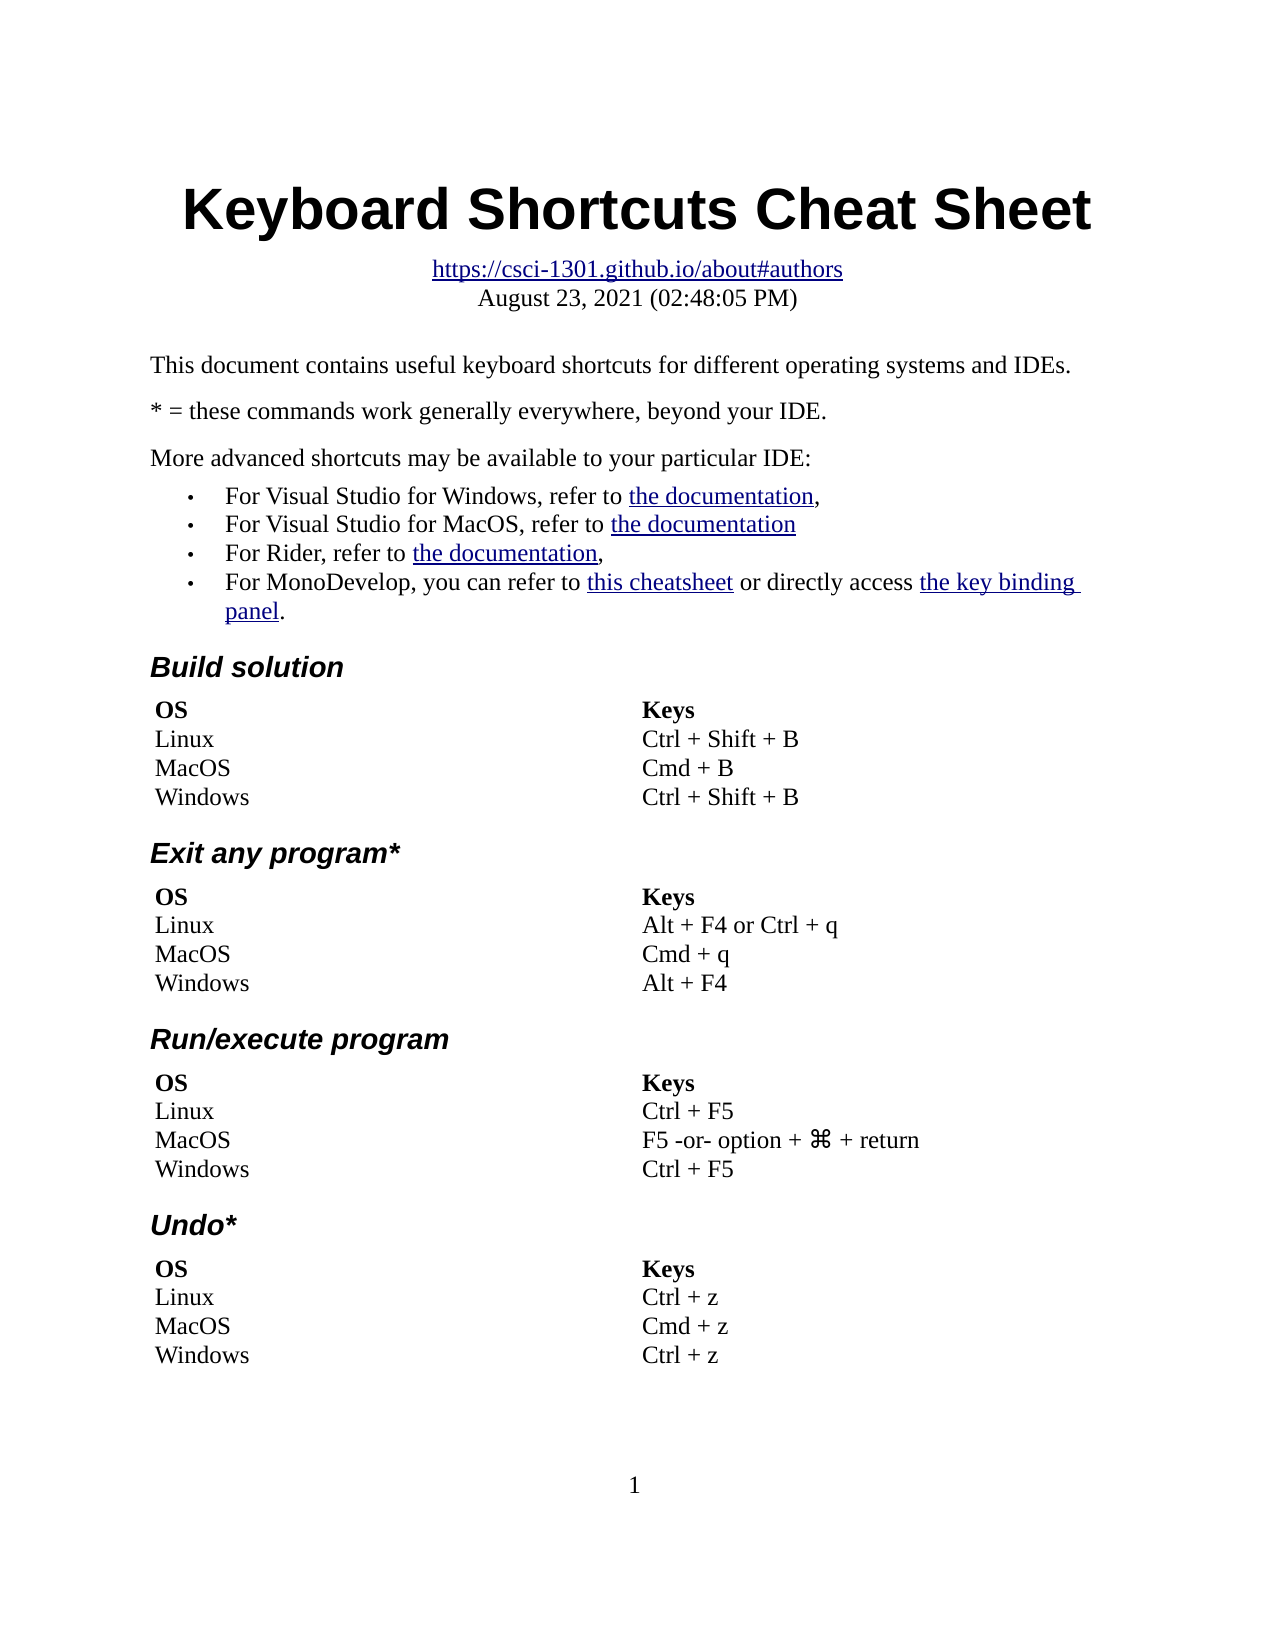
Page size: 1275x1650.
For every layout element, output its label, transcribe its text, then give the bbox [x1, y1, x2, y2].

table_header OS [150, 1254, 637, 1282]
table_cell MacOS [150, 1311, 637, 1340]
table_cell Linux [150, 1096, 637, 1125]
table_cell Alt + F4 or Ctrl + q [638, 910, 1125, 939]
text This document contains useful keyboard shortcuts for different operating systems and IDEs. [150, 350, 1125, 378]
table_cell Ctrl + F5 [638, 1154, 1125, 1183]
table_cell Ctrl + z [638, 1340, 1125, 1369]
table_cell Ctrl + F5 [638, 1096, 1125, 1125]
table_cell Linux [150, 910, 637, 939]
subtitle Build solution [150, 649, 1125, 683]
list For Rider, refer to the documentation, [187, 538, 1125, 567]
table_header Keys [638, 696, 1125, 724]
subtitle Exit any program* [150, 836, 1125, 869]
table_header OS [150, 1068, 637, 1096]
list For MonoDevelop, you can refer to this cheatsheet or directly access the key binding panel. [187, 567, 1125, 624]
table_cell MacOS [150, 753, 637, 782]
list For Visual Studio for MacOS, refer to the documentation [187, 509, 1125, 538]
table_header OS [150, 882, 637, 910]
table_header Keys [638, 1068, 1125, 1096]
text August 23, 2021 (02:48:05 PM) [150, 283, 1125, 312]
text https://csci-1301.github.io/about#authors [150, 254, 1125, 283]
text * = these commands work generally everywhere, beyond your IDE. [150, 396, 1125, 425]
table_cell F5 -or- option + ⌘ + return [638, 1125, 1125, 1154]
table_header Keys [638, 882, 1125, 910]
table_cell Linux [150, 1283, 637, 1311]
table_cell Windows [150, 968, 637, 997]
list For Visual Studio for Windows, refer to the documentation, [187, 481, 1125, 509]
table_cell Cmd + q [638, 939, 1125, 968]
table_cell Ctrl + Shift + B [638, 724, 1125, 753]
table_cell Alt + F4 [638, 968, 1125, 997]
table_cell Ctrl + Shift + B [638, 782, 1125, 811]
table_cell MacOS [150, 939, 637, 968]
text More advanced shortcuts may be available to your particular IDE: [150, 443, 1125, 472]
table_cell Windows [150, 782, 637, 811]
table_cell Ctrl + z [638, 1283, 1125, 1311]
table_header OS [150, 696, 637, 724]
table_cell Linux [150, 724, 637, 753]
subtitle Undo* [150, 1208, 1125, 1241]
table_cell MacOS [150, 1125, 637, 1154]
subtitle Run/execute program [150, 1022, 1125, 1055]
table_header Keys [638, 1254, 1125, 1282]
table_cell Windows [150, 1154, 637, 1183]
table_cell Cmd + B [638, 753, 1125, 782]
title Keyboard Shortcuts Cheat Sheet [150, 175, 1125, 242]
table_cell Windows [150, 1340, 637, 1369]
table_cell Cmd + z [638, 1311, 1125, 1340]
